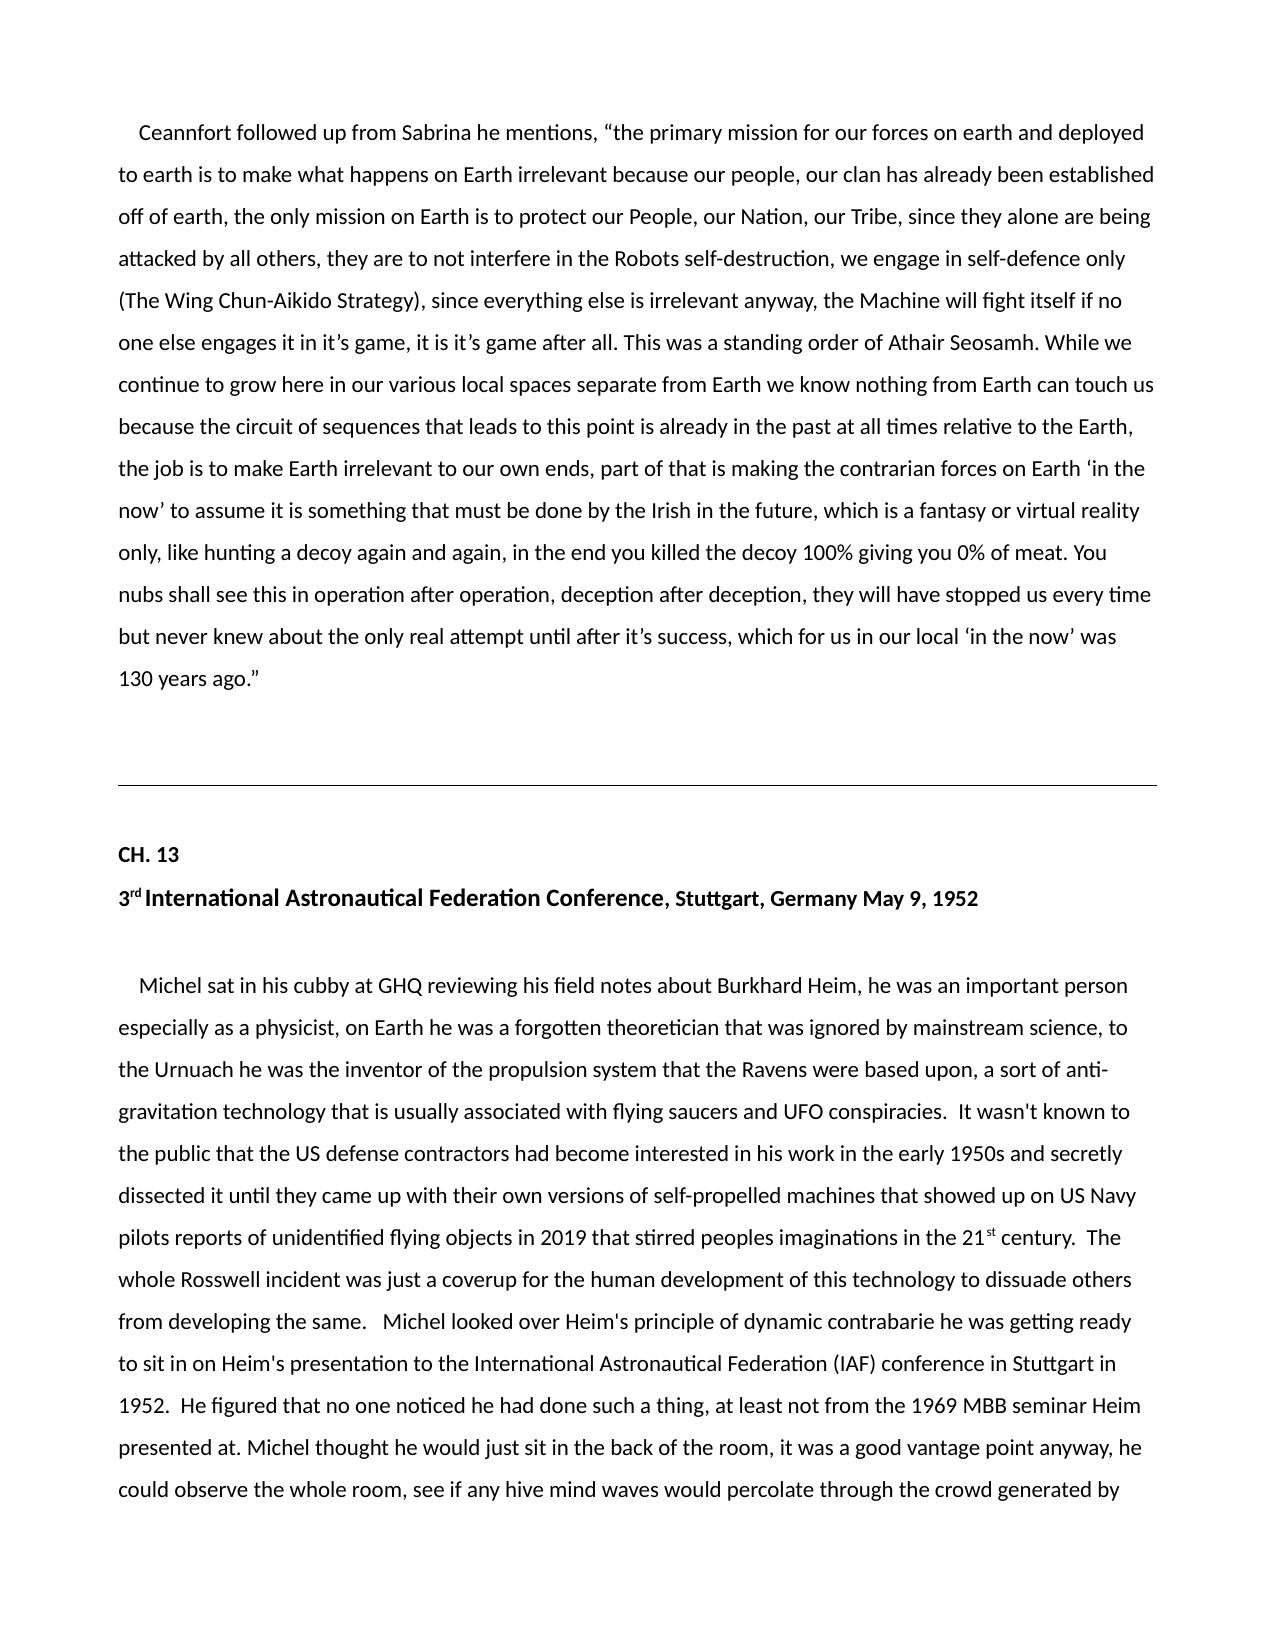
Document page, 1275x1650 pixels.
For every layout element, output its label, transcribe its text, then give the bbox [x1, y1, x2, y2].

text Michel sat in his cubby at GHQ reviewing his field notes about Burkhard Heim, he was an important person especially as a physicist, on Earth he was a forgotten theoretician that was ignored by mainstream science, to the Urnuach he was the inventor of the propulsion system that the Ravens were based upon, a sort of anti-gravitation technology that is usually associated with flying saucers and UFO conspiracies. It wasn't known to the public that the US defense contractors had become interested in his work in the early 1950s and secretly dissected it until they came up with their own versions of self-propelled machines that showed up on US Navy pilots reports of unidentified flying objects in 2019 that stirred peoples imaginations in the 21st century. The whole Rosswell incident was just a coverup for the human development of this technology to dissuade others from developing the same. Michel looked over Heim's principle of dynamic contrabarie he was getting ready to sit in on Heim's presentation to the International Astronautical Federation (IAF) conference in Stuttgart in 1952. He figured that no one noticed he had done such a thing, at least not from the 1969 MBB seminar Heim presented at. Michel thought he would just sit in the back of the room, it was a good vantage point anyway, he could observe the whole room, see if any hive mind waves would percolate through the crowd generated by [118, 971, 1157, 1503]
text Ceannfort followed up from Sabrina he mentions, “the primary mission for our forces on earth and deployed to earth is to make what happens on Earth irrelevant because our people, our clan has already been established off of earth, the only mission on Earth is to protect our People, our Nation, our Tribe, since they alone are being attacked by all others, they are to not interfere in the Robots self-destruction, we engage in self-defence only (The Wing Chun-Aikido Strategy), since everything else is irrelevant anyway, the Machine will fight itself if no one else engages it in it’s game, it is it’s game after all. This was a standing order of Athair Seosamh. While we continue to grow here in our various local spaces separate from Earth we know nothing from Earth can touch us because the circuit of sequences that leads to this point is already in the past at all times relative to the Earth, the job is to make Earth irrelevant to our own ends, part of that is making the contrarian forces on Earth ‘in the now’ to assume it is something that must be done by the Irish in the future, which is a fantasy or virtual reality only, like hunting a decoy again and again, in the end you killed the decoy 100% giving you 0% of meat. You nubs shall see this in operation after operation, deception after deception, they will have stopped us every time but never knew about the only real attempt until after it’s success, which for us in our local ‘in the now’ was 130 years ago.” [118, 118, 1157, 692]
text 3rd International Astronautical Federation Conference, Stuttgart, Germany May 9, 1952 [118, 883, 1157, 913]
text CH. 13 [118, 841, 1157, 869]
